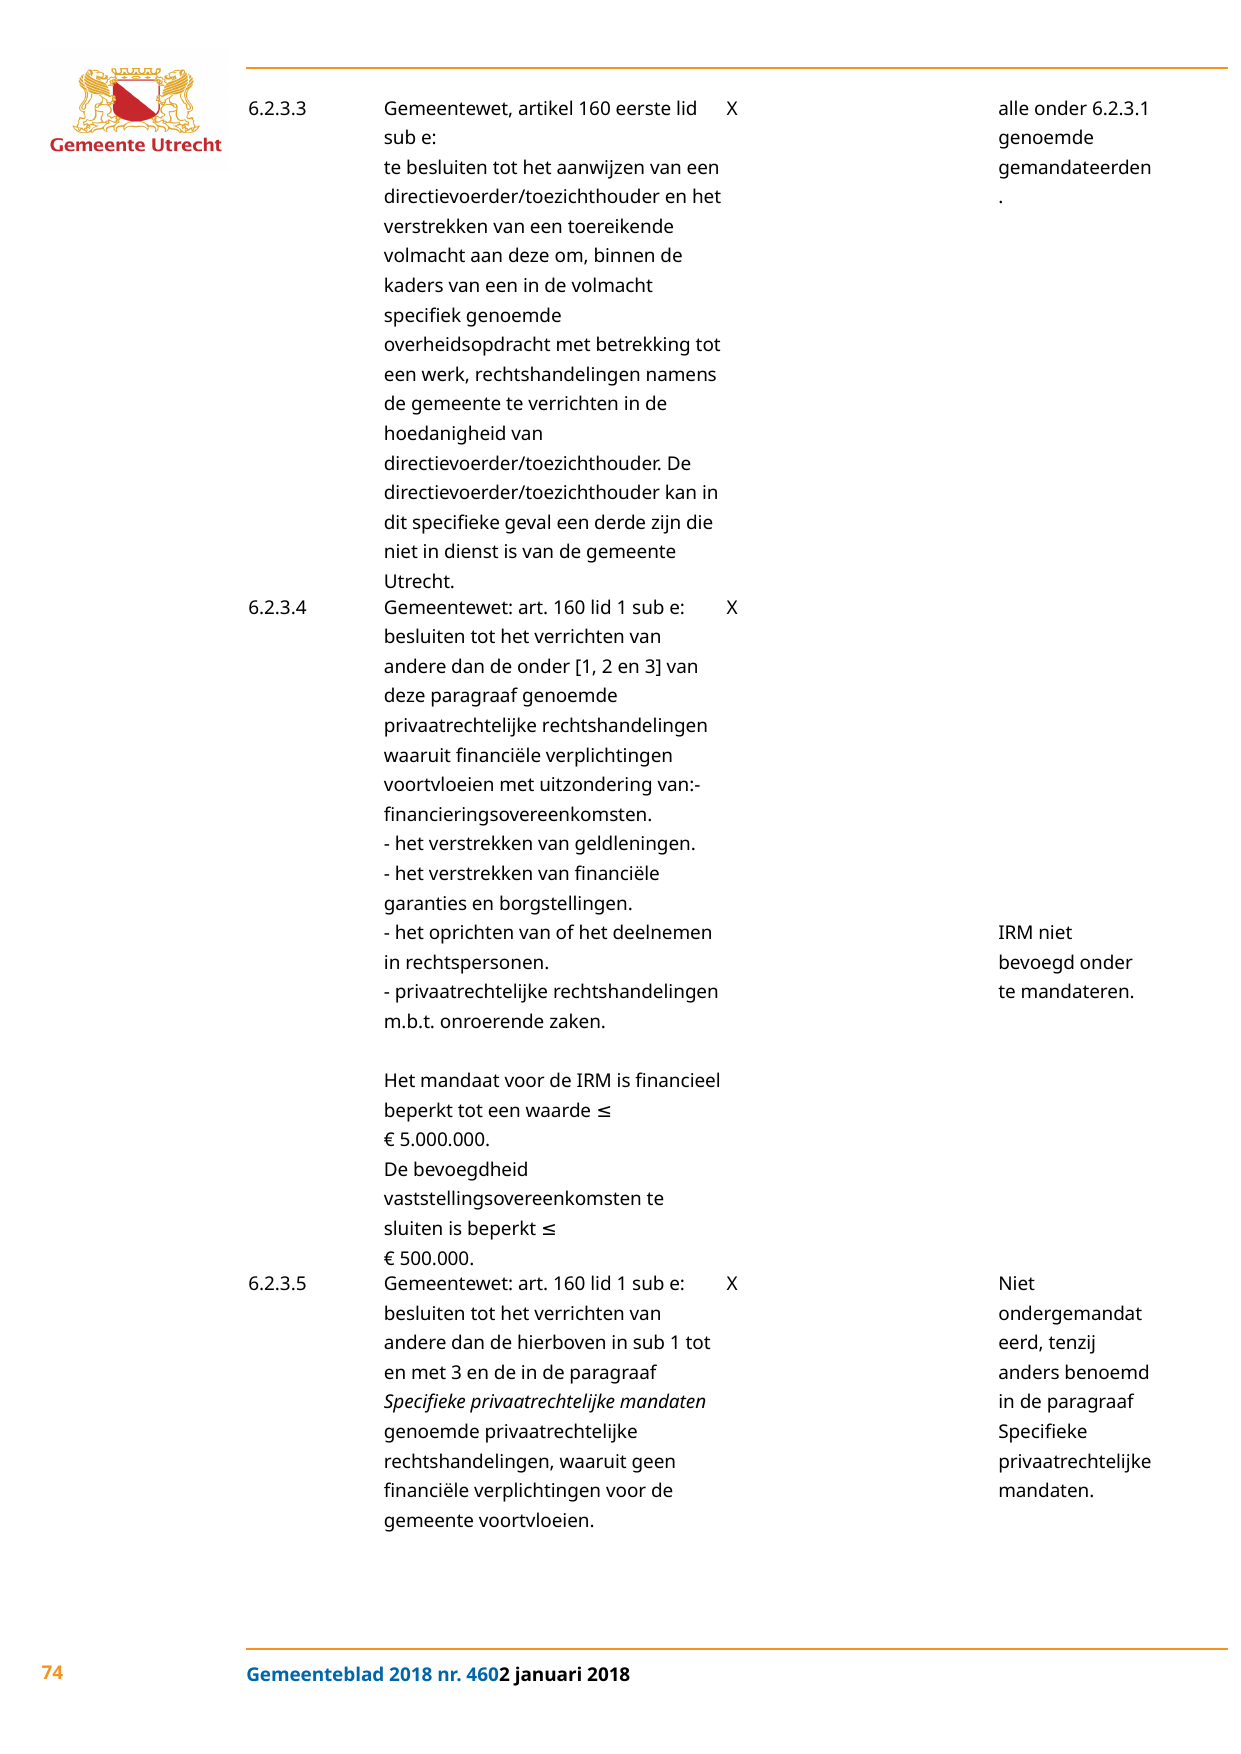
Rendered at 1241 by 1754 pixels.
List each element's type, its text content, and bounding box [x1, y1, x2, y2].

picture [41, 47, 231, 172]
table_cell Gemeentewet: art. 160 lid 1 sub e: besluiten tot het verrichten van andere dan de hierboven in sub 1 tot en met 3 en de in de paragraaf Specifieke privaatrechtelijke mandaten genoemde privaatrechtelijke rechtshandelingen, waaruit geen financiële verplichtingen voor de gemeente voortvloeien. [384, 1270, 726, 1533]
table_cell X [726, 594, 862, 1270]
table_cell Gemeentewet, artikel 160 eerste lid sub e: te besluiten tot het aanwijzen van een directievoerder/toezichthouder en het verstrekken van een toereikende volmacht aan deze om, binnen de kaders van een in de volmacht specifiek genoemde overheidsopdracht met betrekking tot een werk, rechtshandelingen namens de gemeente te verrichten in de hoedanigheid van directievoerder/toezichthouder. De directievoerder/toezichthouder kan in dit specifieke geval een derde zijn die niet in dienst is van de gemeente Utrecht. [384, 95, 726, 594]
table_cell [862, 594, 998, 1270]
table_cell IRM niet bevoegd onder te mandateren. [998, 594, 1152, 1270]
table_cell X [726, 1270, 862, 1533]
table_cell 6.2.3.3 [248, 95, 384, 594]
table_cell alle onder 6.2.3.1 genoemde gemandateerden. [998, 95, 1152, 594]
table_cell [862, 95, 998, 594]
table_cell 6.2.3.5 [248, 1270, 384, 1533]
table_cell Niet ondergemandateerd, tenzij anders benoemd in de paragraaf Specifieke privaatrechtelijke mandaten. [998, 1270, 1152, 1533]
table_cell [862, 1270, 998, 1533]
table_cell Gemeentewet: art. 160 lid 1 sub e: besluiten tot het verrichten van andere dan de onder [1, 2 en 3] van deze paragraaf genoemde privaatrechtelijke rechtshandelingen waaruit financiële verplichtingen voortvloeien met uitzondering van:- financieringsovereenkomsten. - het verstrekken van geldleningen. - het verstrekken van financiële garanties en borgstellingen. - het oprichten van of het deelnemen in rechtspersonen. - privaatrechtelijke rechtshandelingen m.b.t. onroerende zaken. Het mandaat voor de IRM is financieel beperkt tot een waarde ≤ € 5.000.000. De bevoegdheid vaststellingsovereenkomsten te sluiten is beperkt ≤ € 500.000. [384, 594, 726, 1270]
table_cell 6.2.3.4 [248, 594, 384, 1270]
table_cell X [726, 95, 862, 594]
